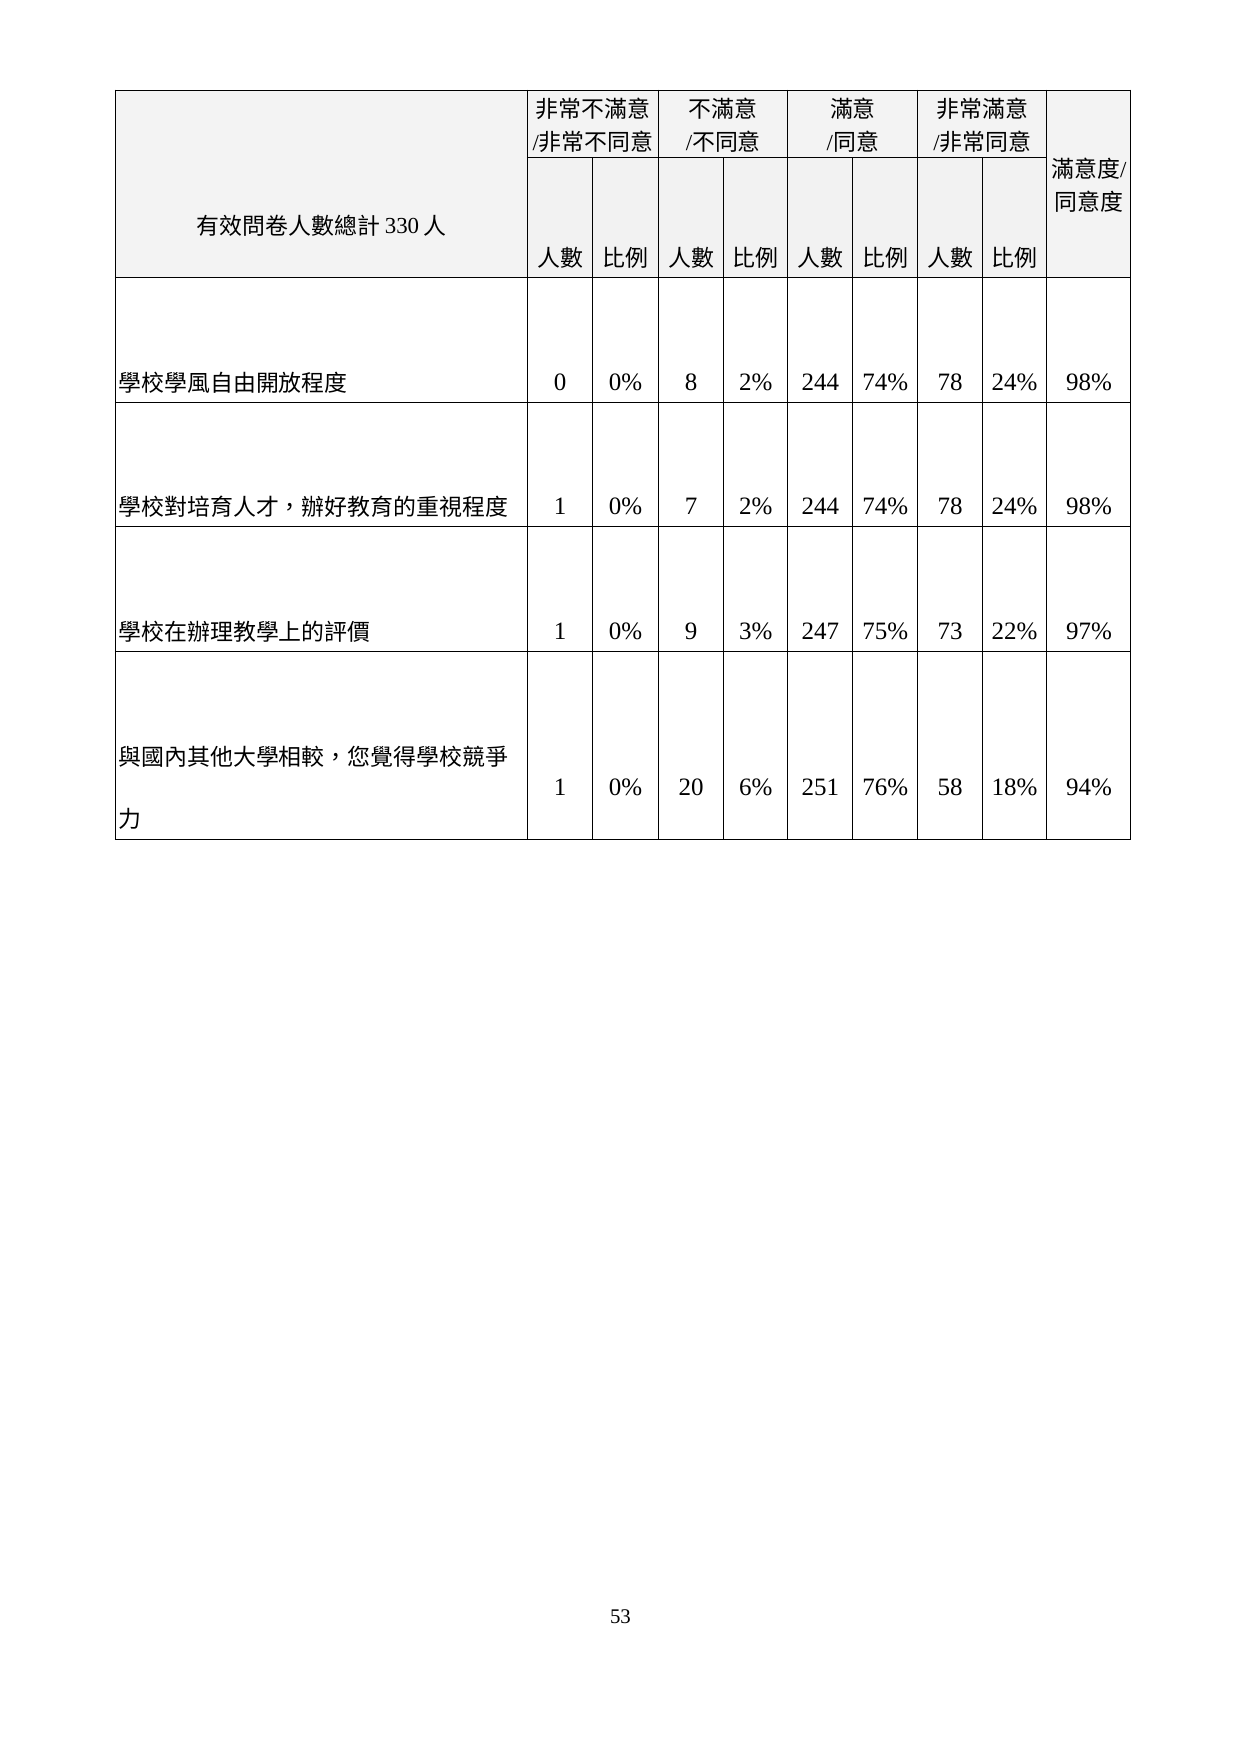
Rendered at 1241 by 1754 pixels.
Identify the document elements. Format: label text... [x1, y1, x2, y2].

table_cell 3% [724, 527, 787, 651]
table_cell 人數 [528, 158, 592, 277]
table_cell 與國內其他大學相較，您覺得學校競爭力 [116, 652, 527, 838]
table_cell 比例 [724, 158, 787, 277]
table_header 滿意度/同意度 [1047, 91, 1130, 277]
table_cell 58 [918, 652, 982, 838]
table_cell 0% [593, 403, 658, 526]
table_cell 0% [593, 652, 658, 838]
table_cell 1 [528, 527, 592, 651]
table_cell 75% [853, 527, 917, 651]
table_cell 比例 [853, 158, 917, 277]
table_cell 6% [724, 652, 787, 838]
table_cell 8 [659, 278, 723, 402]
table_cell 78 [918, 278, 982, 402]
table_cell 9 [659, 527, 723, 651]
table_cell 24% [983, 403, 1046, 526]
table_header 不滿意 /不同意 [659, 91, 787, 157]
table_cell 74% [853, 278, 917, 402]
table_cell 78 [918, 403, 982, 526]
table_header 非常不滿意 /非常不同意 [528, 91, 658, 157]
table_cell 學校在辦理教學上的評價 [116, 527, 527, 651]
table_cell 2% [724, 403, 787, 526]
table_cell 22% [983, 527, 1046, 651]
table_cell 2% [724, 278, 787, 402]
table_cell 比例 [983, 158, 1046, 277]
table_cell 73 [918, 527, 982, 651]
table_cell 0 [528, 278, 592, 402]
table_cell 244 [788, 278, 852, 402]
table_cell 76% [853, 652, 917, 838]
table_cell 97% [1047, 527, 1130, 651]
table_cell 251 [788, 652, 852, 838]
table_cell 98% [1047, 278, 1130, 402]
table_cell 1 [528, 652, 592, 838]
table_cell 244 [788, 403, 852, 526]
table_cell 98% [1047, 403, 1130, 526]
table_cell 人數 [788, 158, 852, 277]
table_header 有效問卷人數總計330人 [116, 91, 527, 277]
table_cell 24% [983, 278, 1046, 402]
table_cell 學校學風自由開放程度 [116, 278, 527, 402]
table_header 滿意 /同意 [788, 91, 917, 157]
table_header 非常滿意 /非常同意 [918, 91, 1046, 157]
table_cell 0% [593, 527, 658, 651]
table_cell 18% [983, 652, 1046, 838]
table_cell 1 [528, 403, 592, 526]
table_cell 人數 [918, 158, 982, 277]
table_cell 94% [1047, 652, 1130, 838]
table_cell 7 [659, 403, 723, 526]
table_cell 人數 [659, 158, 723, 277]
table_cell 比例 [593, 158, 658, 277]
table_cell 20 [659, 652, 723, 838]
table_cell 247 [788, 527, 852, 651]
table_cell 74% [853, 403, 917, 526]
table_cell 學校對培育人才，辦好教育的重視程度 [116, 403, 527, 526]
table_cell 0% [593, 278, 658, 402]
